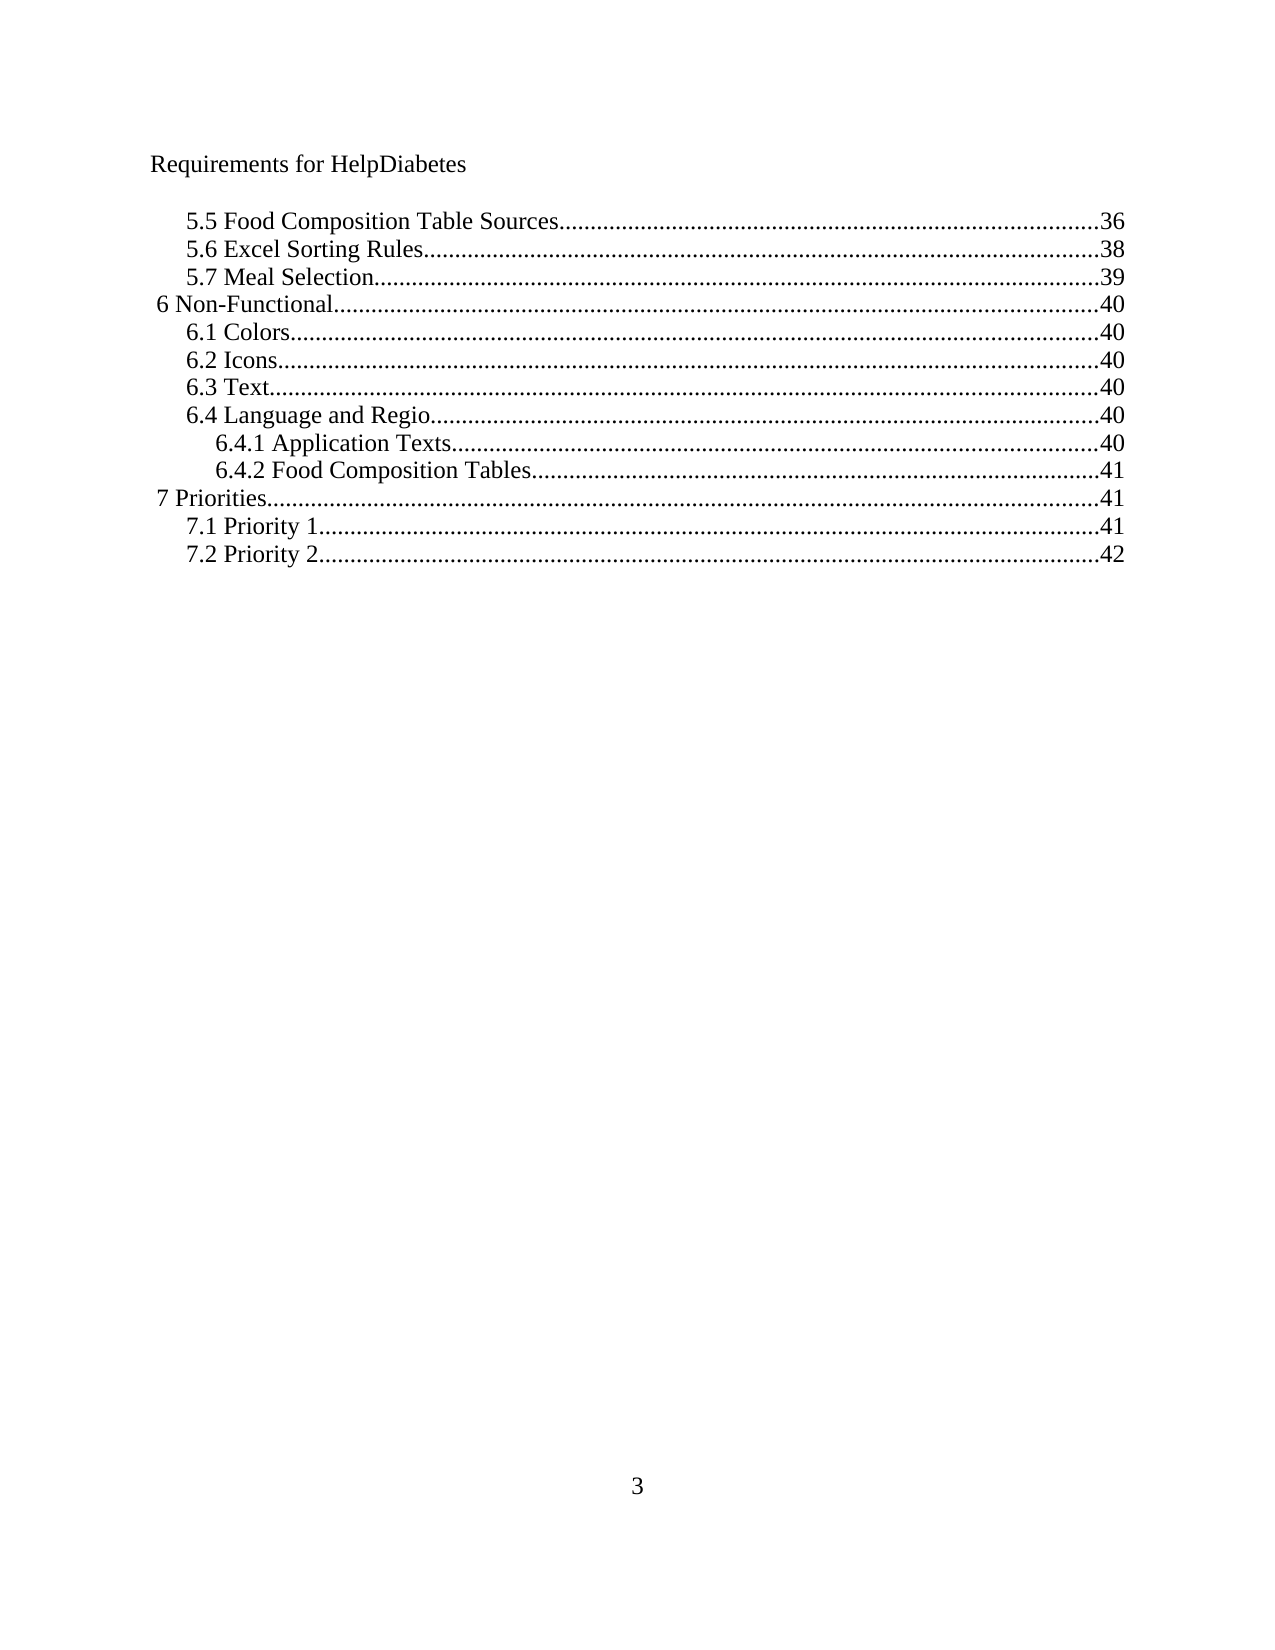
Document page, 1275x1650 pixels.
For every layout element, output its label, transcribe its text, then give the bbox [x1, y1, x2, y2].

text 6.1 Colors 40 [179, 318, 1125, 346]
text 5.5 Food Composition Table Sources 36 [179, 207, 1125, 235]
text 6.4.2 Food Composition Tables 41 [209, 457, 1125, 484]
text 6.4 Language and Regio 40 [179, 401, 1125, 429]
text 6 Non-Functional 40 [150, 290, 1125, 318]
text 5.7 Meal Selection 39 [179, 263, 1125, 290]
text 6.2 Icons 40 [179, 346, 1125, 373]
text 7.1 Priority 1 41 [179, 512, 1125, 540]
text 7 Priorities 41 [150, 484, 1125, 512]
text 6.3 Text 40 [179, 373, 1125, 401]
text 6.4.1 Application Texts 40 [209, 429, 1125, 457]
text 5.6 Excel Sorting Rules 38 [179, 235, 1125, 263]
text 7.2 Priority 2 42 [179, 540, 1125, 567]
